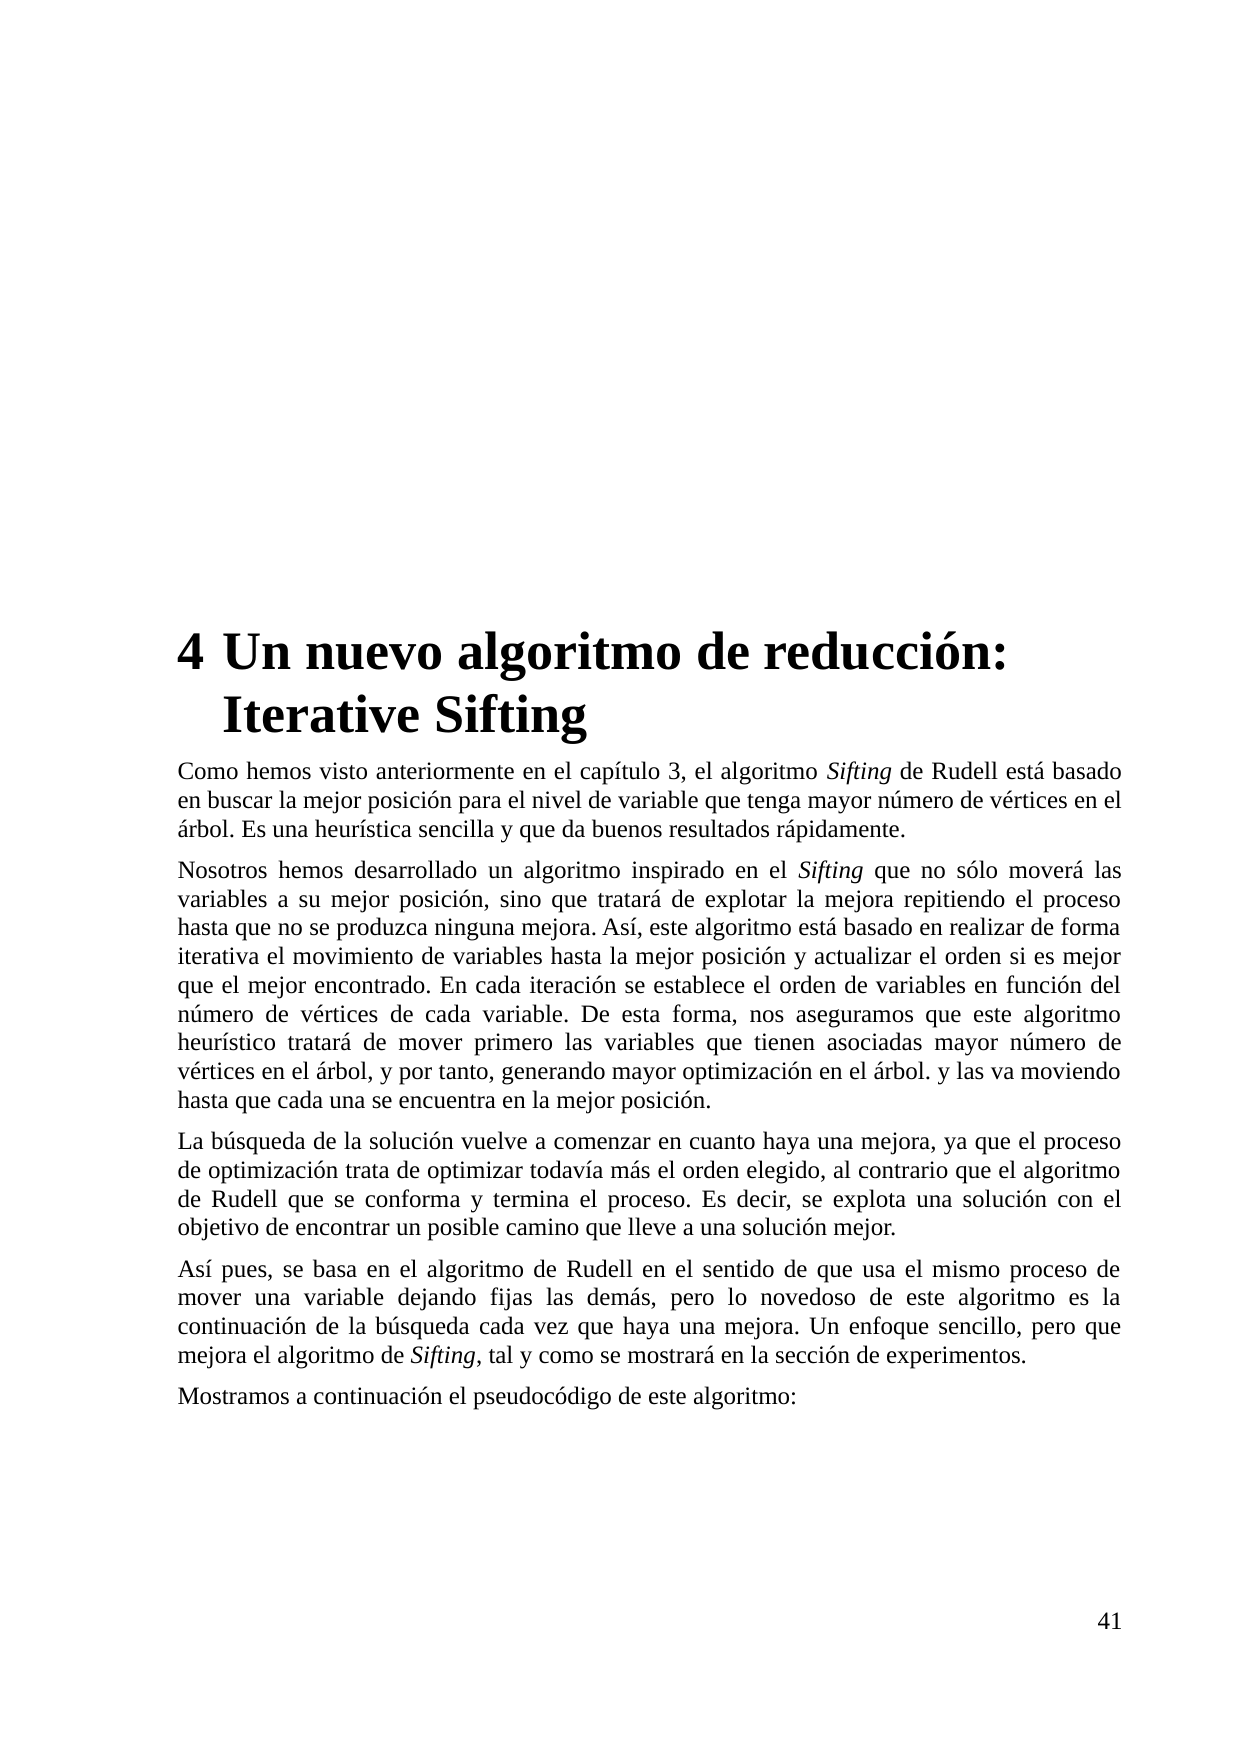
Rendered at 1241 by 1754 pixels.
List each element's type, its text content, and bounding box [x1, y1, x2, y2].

text La búsqueda de la solución vuelve a comenzar en cuanto haya una mejora, ya que el proceso de optimización trata de optimizar todavía más el orden elegido, al contrario que el algoritmo de Rudell que se conforma y termina el proceso. Es decir, se explota una solución con el objetivo de encontrar un posible camino que lleve a una solución mejor. [177, 1126, 1122, 1241]
text Como hemos visto anteriormente en el capítulo 3, el algoritmo Sifting de Rudell está basado en buscar la mejor posición para el nivel de variable que tenga mayor número de vértices en el árbol. Es una heurística sencilla y que da buenos resultados rápidamente. [177, 756, 1122, 842]
text Así pues, se basa en el algoritmo de Rudell en el sentido de que usa el mismo proceso de mover una variable dejando fijas las demás, pero lo novedoso de este algoritmo es la continuación de la búsqueda cada vez que haya una mejora. Un enfoque sencillo, pero que mejora el algoritmo de Sifting, tal y como se mostrará en la sección de experimentos. [177, 1254, 1122, 1369]
text Mostramos a continuación el pseudocódigo de este algoritmo: [177, 1381, 1122, 1410]
text Nosotros hemos desarrollado un algoritmo inspirado en el Sifting que no sólo moverá las variables a su mejor posición, sino que tratará de explotar la mejora repitiendo el proceso hasta que no se produzca ninguna mejora. Así, este algoritmo está basado en realizar de forma iterativa el movimiento de variables hasta la mejor posición y actualizar el orden si es mejor que el mejor encontrado. En cada iteración se establece el orden de variables en función del número de vértices de cada variable. De esta forma, nos aseguramos que este algoritmo heurístico tratará de mover primero las variables que tienen asociadas mayor número de vértices en el árbol, y por tanto, generando mayor optimización en el árbol. y las va moviendo hasta que cada una se encuentra en la mejor posición. [177, 855, 1122, 1114]
subtitle Un nuevo algoritmo de reducción: Iterative Sifting [177, 619, 1122, 744]
